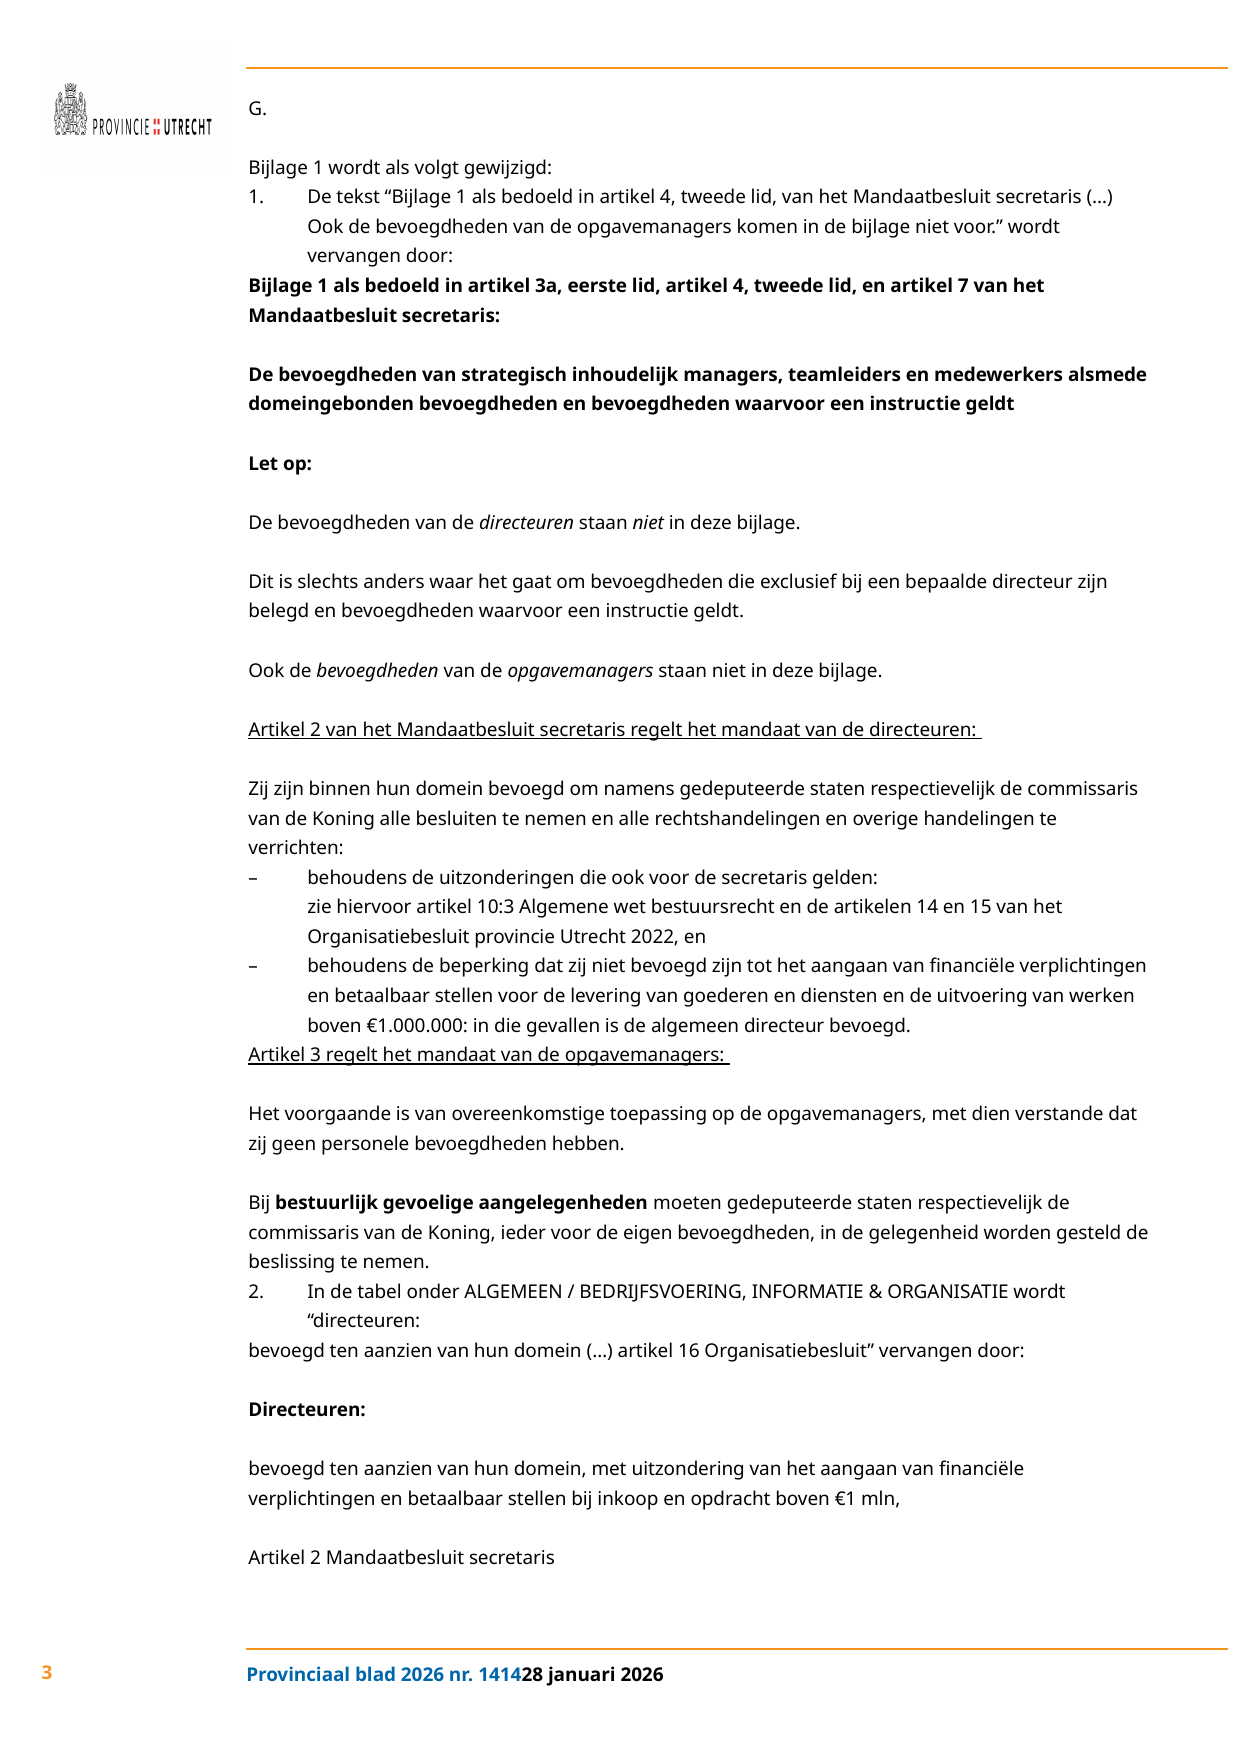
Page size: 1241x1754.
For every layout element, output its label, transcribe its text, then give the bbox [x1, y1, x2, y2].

text Ook de bevoegdheden van de opgavemanagers staan niet in deze bijlage. [248, 657, 1152, 683]
text De bevoegdheden van strategisch inhoudelijk managers, teamleiders en medewerkers alsmede domeingebonden bevoegdheden en bevoegdheden waarvoor een instructie geldt [248, 361, 1152, 416]
text Artikel 3 regelt het mandaat van de opgavemanagers: [248, 1041, 1152, 1067]
text Artikel 2 Mandaatbesluit secretaris [248, 1544, 1152, 1570]
text Dit is slechts anders waar het gaat om bevoegdheden die exclusief bij een bepaalde directeur zijn belegd en bevoegdheden waarvoor een instructie geldt. [248, 568, 1152, 623]
text bevoegd ten aanzien van hun domein (…) artikel 16 Organisatiebesluit” vervangen door: [248, 1337, 1152, 1363]
list behoudens de beperking dat zij niet bevoegd zijn tot het aangaan van financiële verplichtingen en betaalbaar stellen voor de levering van goederen en diensten en de uitvoering van werken boven €1.000.000: in die gevallen is de algemeen directeur bevoegd. [248, 953, 1152, 1038]
text Bijlage 1 wordt als volgt gewijzigd: [248, 154, 1152, 180]
text Zij zijn binnen hun domein bevoegd om namens gedeputeerde staten respectievelijk de commissaris van de Koning alle besluiten te nemen en alle rechtshandelingen en overige handelingen te verrichten: [248, 775, 1152, 860]
text bevoegd ten aanzien van hun domein, met uitzondering van het aangaan van financiële verplichtingen en betaalbaar stellen bij inkoop en opdracht boven €1 mln, [248, 1456, 1152, 1511]
text G. [248, 95, 1152, 121]
text Artikel 2 van het Mandaatbesluit secretaris regelt het mandaat van de directeuren: [248, 716, 1152, 742]
text Let op: [248, 450, 1152, 476]
picture [41, 47, 231, 172]
text Directeuren: [248, 1396, 1152, 1422]
list behoudens de uitzonderingen die ook voor de secretaris gelden: [248, 864, 1152, 890]
text Het voorgaande is van overeenkomstige toepassing op de opgavemanagers, met dien verstande dat zij geen personele bevoegdheden hebben. [248, 1101, 1152, 1156]
text De bevoegdheden van de directeuren staan niet in deze bijlage. [248, 509, 1152, 535]
list De tekst “Bijlage 1 als bedoeld in artikel 4, tweede lid, van het Mandaatbesluit secretaris (…) Ook de bevoegdheden van de opgavemanagers komen in de bijlage niet voor.” wordt vervangen door: [248, 183, 1152, 268]
list In de tabel onder ALGEMEEN / BEDRIJFSVOERING, INFORMATIE & ORGANISATIE wordt “directeuren: [248, 1278, 1152, 1333]
list zie hiervoor artikel 10:3 Algemene wet bestuursrecht en de artikelen 14 en 15 van het Organisatiebesluit provincie Utrecht 2022, en [248, 893, 1152, 949]
text Bijlage 1 als bedoeld in artikel 3a, eerste lid, artikel 4, tweede lid, en artikel 7 van het Mandaatbesluit secretaris: [248, 272, 1152, 328]
text Bij bestuurlijk gevoelige aangelegenheden moeten gedeputeerde staten respectievelijk de commissaris van de Koning, ieder voor de eigen bevoegdheden, in de gelegenheid worden gesteld de beslissing te nemen. [248, 1189, 1152, 1274]
